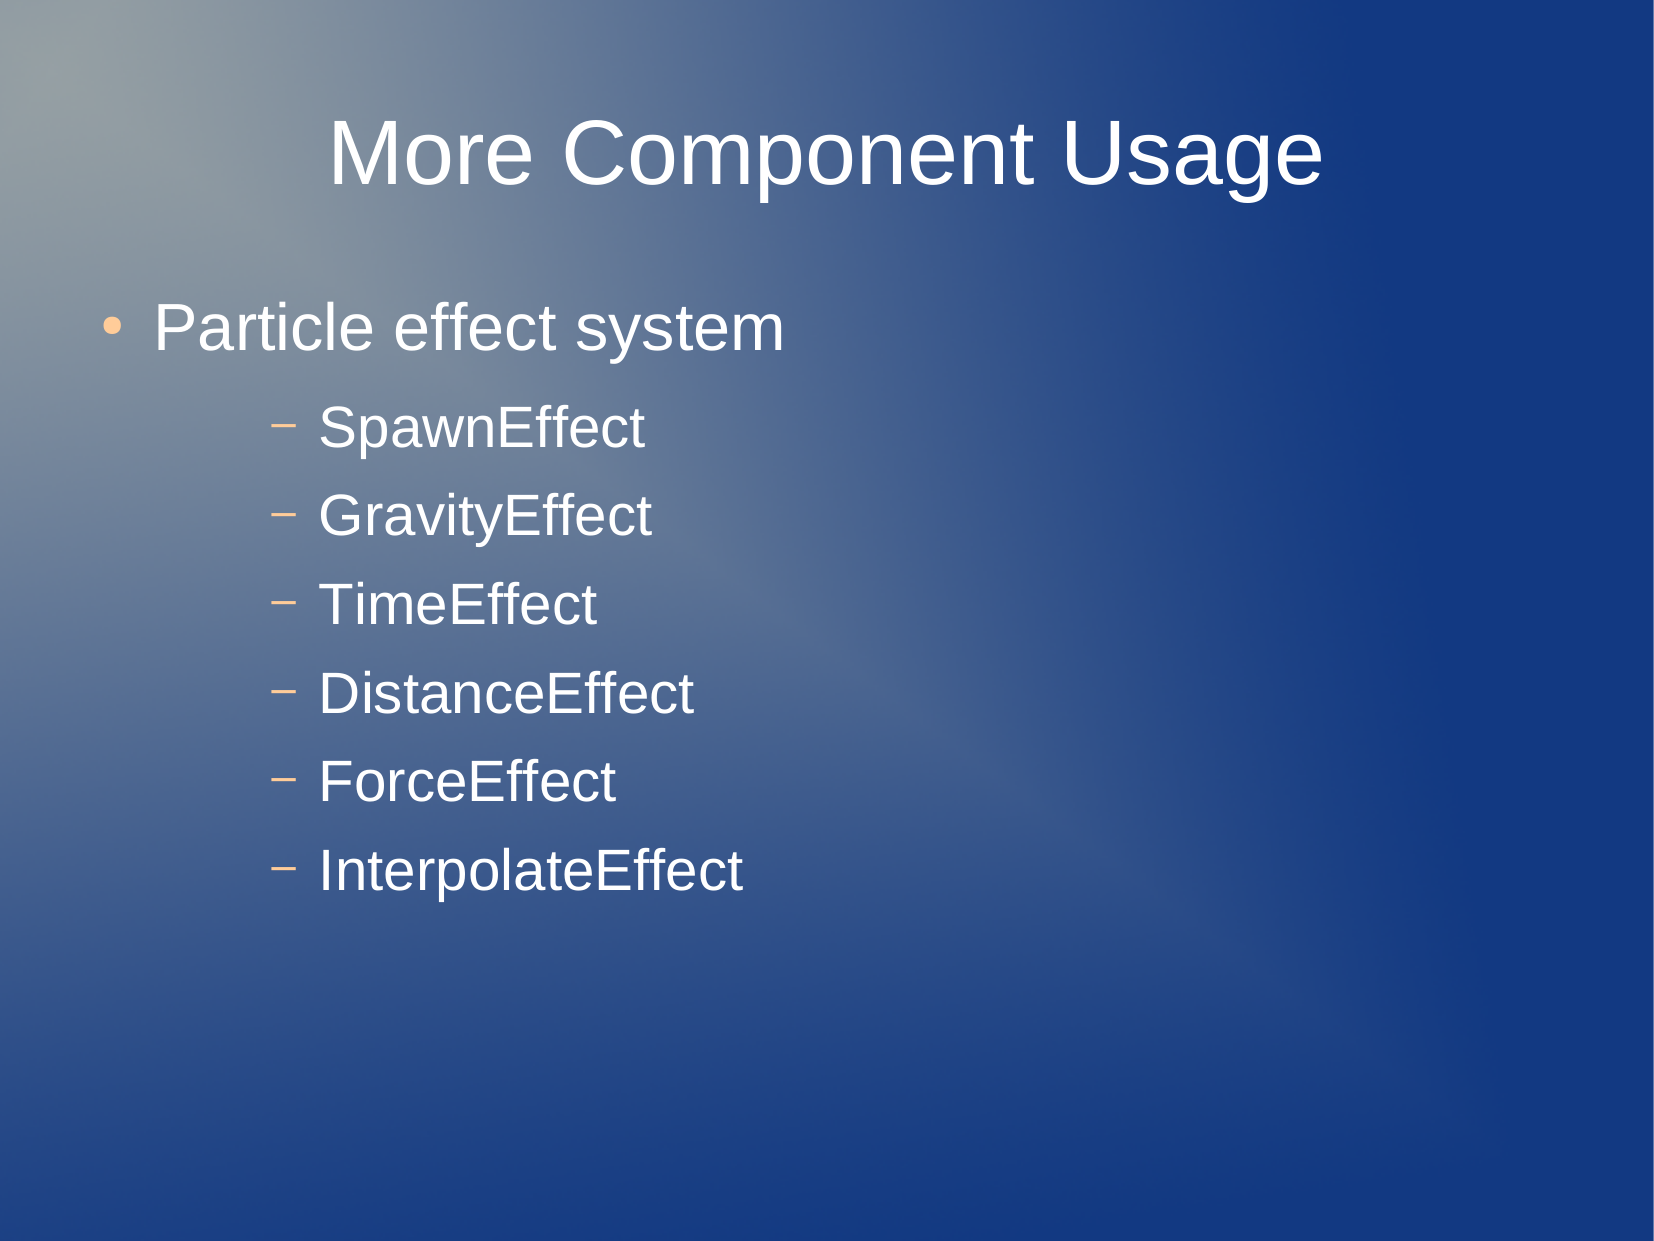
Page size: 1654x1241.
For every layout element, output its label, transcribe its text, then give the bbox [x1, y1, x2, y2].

picture [0, 0, 1654, 1241]
title More Component Usage [82, 49, 1571, 257]
list Particle effect system SpawnEffect GravityEffect TimeEffect DistanceEffect ForceEffect InterpolateEffect [82, 290, 1571, 1109]
